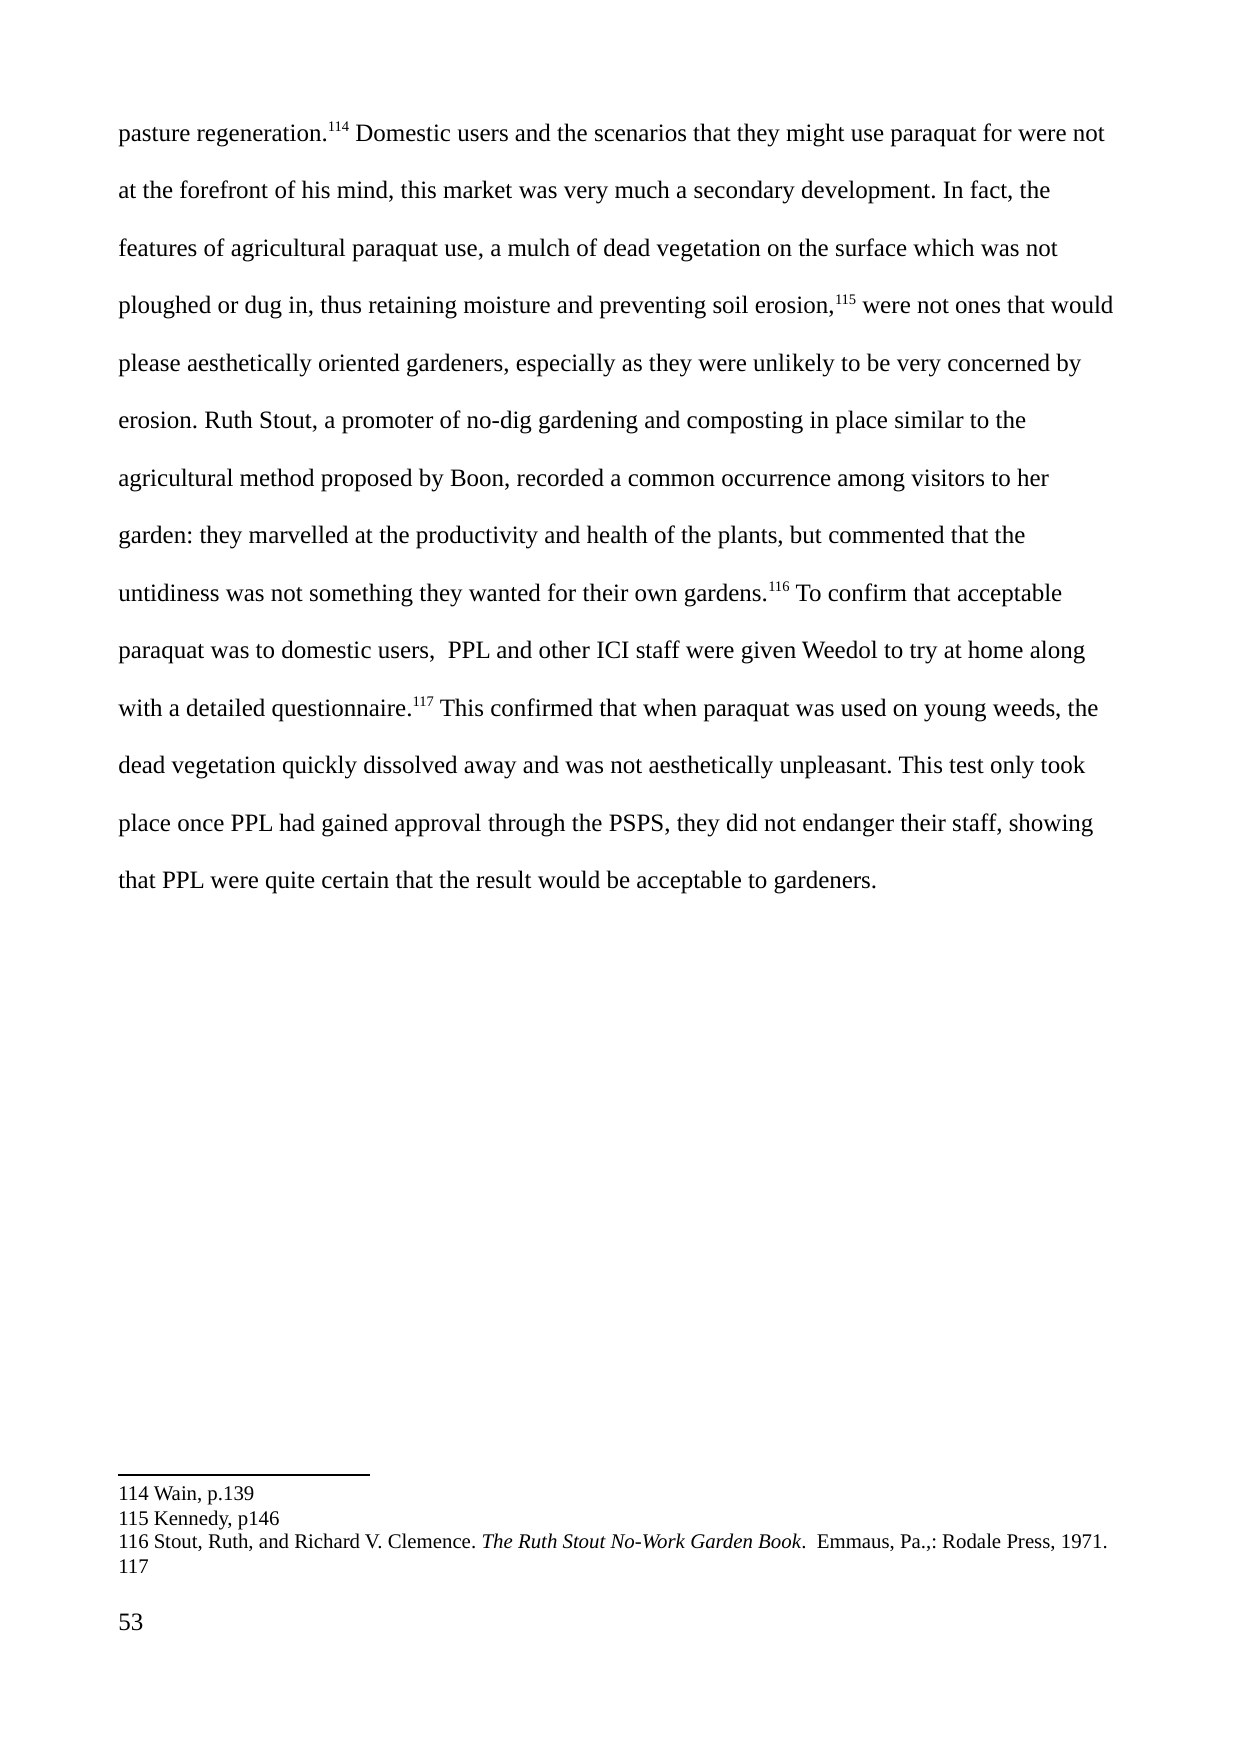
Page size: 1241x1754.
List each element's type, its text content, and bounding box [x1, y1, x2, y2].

text Kennedy, p146 [118, 1505, 1122, 1529]
text Wain, p.139 [118, 1481, 1122, 1505]
text Stout, Ruth, and Richard V. Clemence. The Ruth Stout No-Work Garden Book. Emmaus, Pa.,: Rodale Press, 1971. [118, 1529, 1122, 1553]
text pasture regeneration. Domestic users and the scenarios that they might use paraquat for were not at the forefront of his mind, this market was very much a secondary development. In fact, the features of agricultural paraquat use, a mulch of dead vegetation on the surface which was not ploughed or dug in, thus retaining moisture and preventing soil erosion, were not ones that would please aesthetically oriented gardeners, especially as they were unlikely to be very concerned by erosion. Ruth Stout, a promoter of no-dig gardening and composting in place similar to the agricultural method proposed by Boon, recorded a common occurrence among visitors to her garden: they marvelled at the productivity and health of the plants, but commented that the untidiness was not something they wanted for their own gardens. To confirm that acceptable paraquat was to domestic users, PPL and other ICI staff were given Weedol to try at home along with a detailed questionnaire. This confirmed that when paraquat was used on young weeds, the dead vegetation quickly dissolved away and was not aesthetically unpleasant. This test only took place once PPL had gained approval through the PSPS, they did not endanger their staff, showing that PPL were quite certain that the result would be acceptable to gardeners. [118, 118, 1122, 894]
